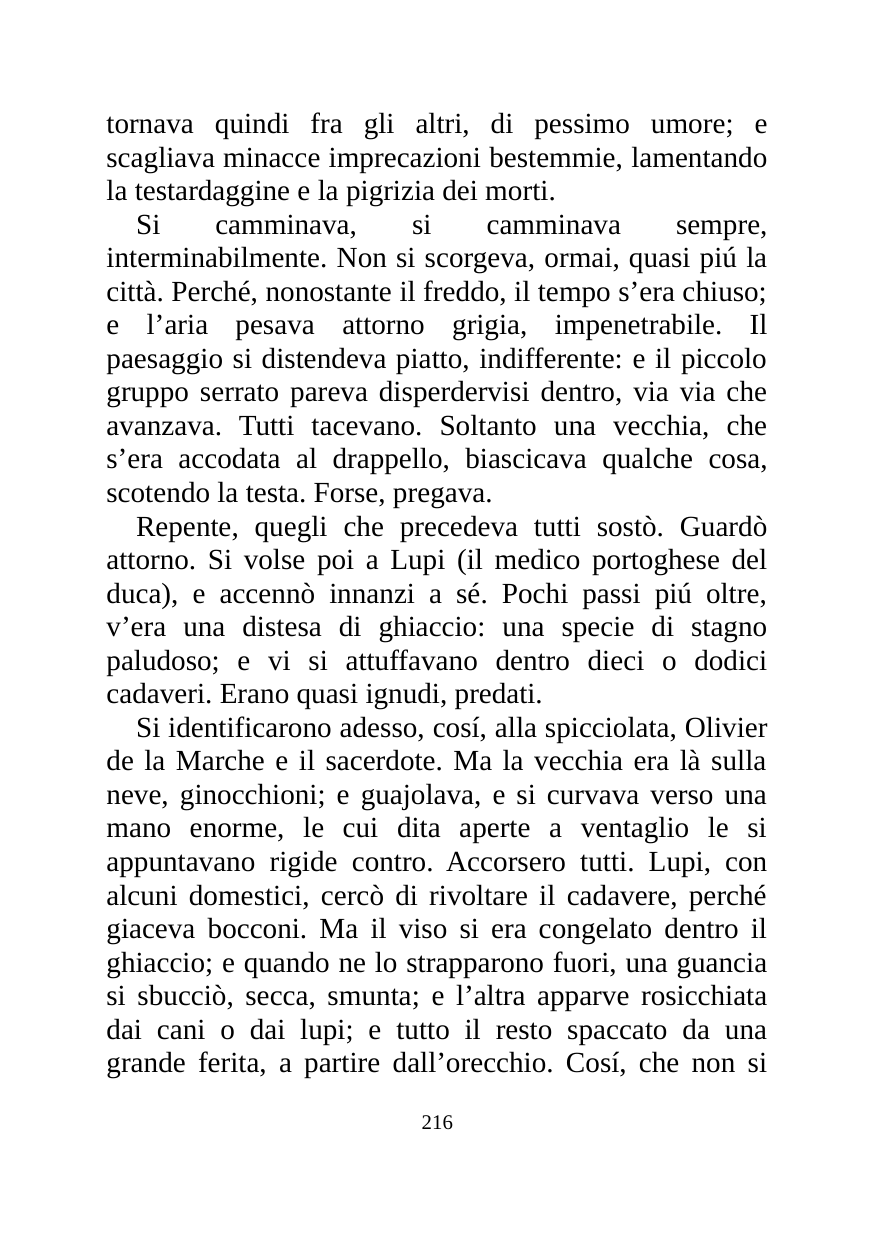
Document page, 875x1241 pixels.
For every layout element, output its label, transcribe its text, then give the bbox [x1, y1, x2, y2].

text Si camminava, si camminava sempre, interminabilmente. Non si scorgeva, ormai, quasi piú la città. Perché, nonostante il freddo, il tempo s’era chiuso; e l’aria pesava attorno grigia, impenetrabile. Il paesaggio si distendeva piatto, indifferente: e il piccolo gruppo serrato pareva disperdervisi dentro, via via che avanzava. Tutti tacevano. Soltanto una vecchia, che s’era accodata al drappello, biascicava qualche cosa, scotendo la testa. Forse, pregava. [106, 207, 768, 509]
text tornava quindi fra gli altri, di pessimo umore; e scagliava minacce imprecazioni bestemmie, lamentando la testardaggine e la pigrizia dei morti. [106, 106, 768, 207]
text Si identificarono adesso, cosí, alla spicciolata, Olivier de la Marche e il sacerdote. Ma la vecchia era là sulla neve, ginocchioni; e guajolava, e si curvava verso una mano enorme, le cui dita aperte a ventaglio le si appuntavano rigide contro. Accorsero tutti. Lupi, con alcuni domestici, cercò di rivoltare il cadavere, perché giaceva bocconi. Ma il viso si era congelato dentro il ghiaccio; e quando ne lo strapparono fuori, una guancia si sbucciò, secca, smunta; e l’altra apparve rosicchiata dai cani o dai lupi; e tutto il resto spaccato da una grande ferita, a partire dall’orecchio. Cosí, che non si [106, 710, 768, 1079]
text Repente, quegli che precedeva tutti sostò. Guardò attorno. Si volse poi a Lupi (il medico portoghese del duca), e accennò innanzi a sé. Pochi passi piú oltre, v’era una distesa di ghiaccio: una specie di stagno paludoso; e vi si attuffavano dentro dieci o dodici cadaveri. Erano quasi ignudi, predati. [106, 509, 768, 710]
